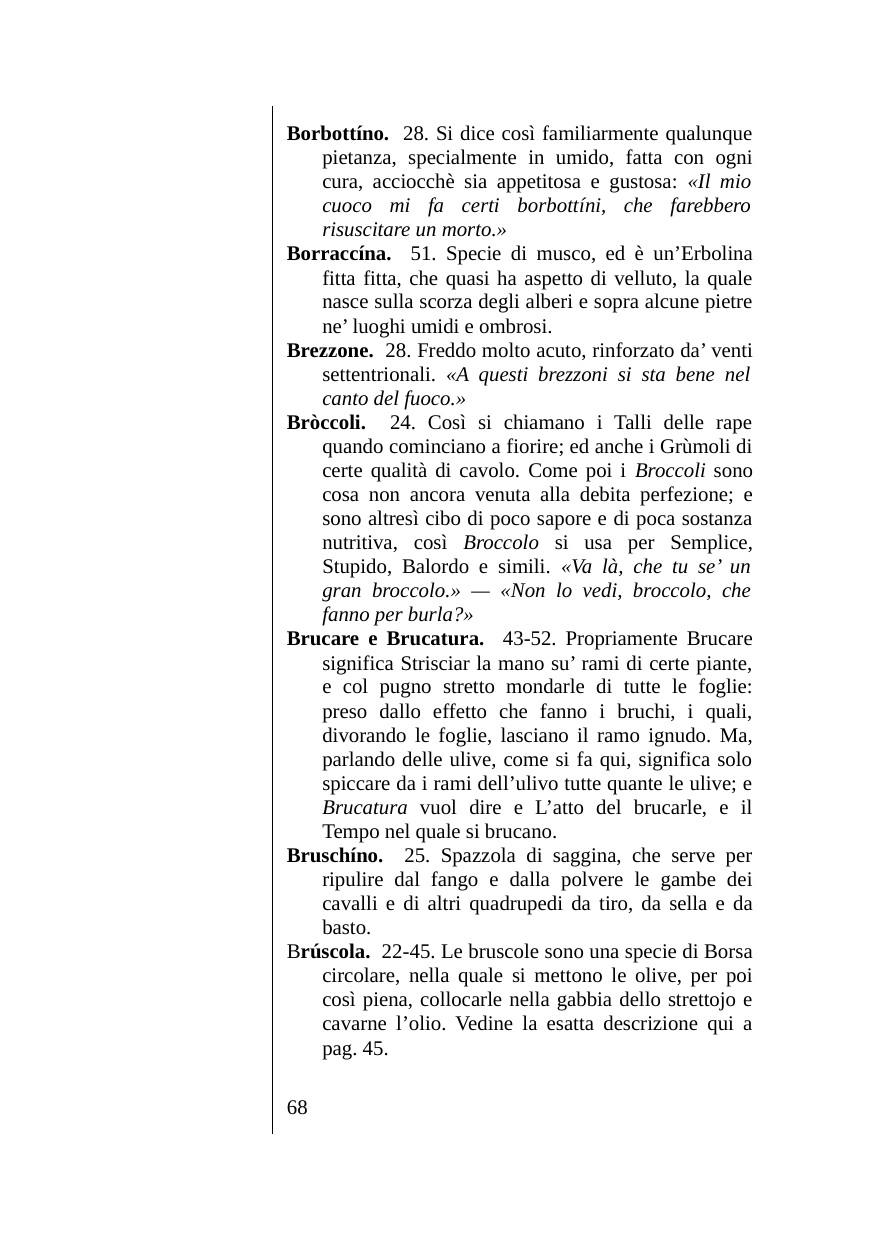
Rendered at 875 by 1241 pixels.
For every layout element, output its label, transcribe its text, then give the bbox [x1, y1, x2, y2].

text Borbottíno. 28. Si dice così familiarmente qualunque pietanza, specialmente in umido, fatta con ogni cura, acciocchè sia appetitosa e gustosa: «Il mio cuoco mi fa certi borbottíni, che farebbero risuscitare un morto.» [287, 121, 753, 241]
text Brucare e Brucatura. 43-51. Propriamente Brucare significa Strisciar la mano su’ rami di certe piante, e col pugno stretto mondarle di tutte le foglie: preso dallo effetto che fanno i bruchi, i quali, divorando le foglie, lasciano il ramo ignudo. Ma, parlando delle ulive, come si fa qui, significa solo spiccare da i rami dell’ulivo tutte quante le ulive; e Brucatura vuol dire e L’atto del brucarle, e il Tempo nel quale si brucano. [287, 626, 753, 843]
text Bròccoli. 24. Così si chiamano i Talli delle rape quando cominciano a fiorire; ed anche i Grùmoli di certe qualità di cavolo. Come poi i Broccoli sono cosa non ancora venuta alla debita perfezione; e sono altresì cibo di poco sapore e di poca sostanza nutritiva, così Broccolo si usa per Semplice, Stupido, Balordo e simili. «Va là, che tu se’ un gran broccolo.» — «Non lo vedi, broccolo, che fanno per burla?» [287, 410, 753, 626]
text Brezzone. 28. Freddo molto acuto, rinforzato da’ venti settentrionali. «A questi brezzoni si sta bene nel canto del fuoco.» [287, 338, 753, 410]
text Bruschíno. 25. Spazzola di saggina, che serve per ripulire dal fango e dalla polvere le gambe dei cavalli e di altri quadrupedi da tiro, da sella e da basto. [287, 843, 753, 939]
text Borraccína. 50. Specie di musco, ed è un’Erbolina fitta fitta, che quasi ha aspetto di velluto, la quale nasce sulla scorza degli alberi e sopra alcune pietre ne’ luoghi umidi e ombrosi. [287, 241, 753, 338]
text Brúscola. 22-44. Le bruscole sono una specie di Borsa circolare, nella quale si mettono le olive, per poi così piena, collocarle nella gabbia dello strettojo e cavarne l’olio. Vedine la esatta descrizione qui a pag. 44. [287, 939, 753, 1059]
